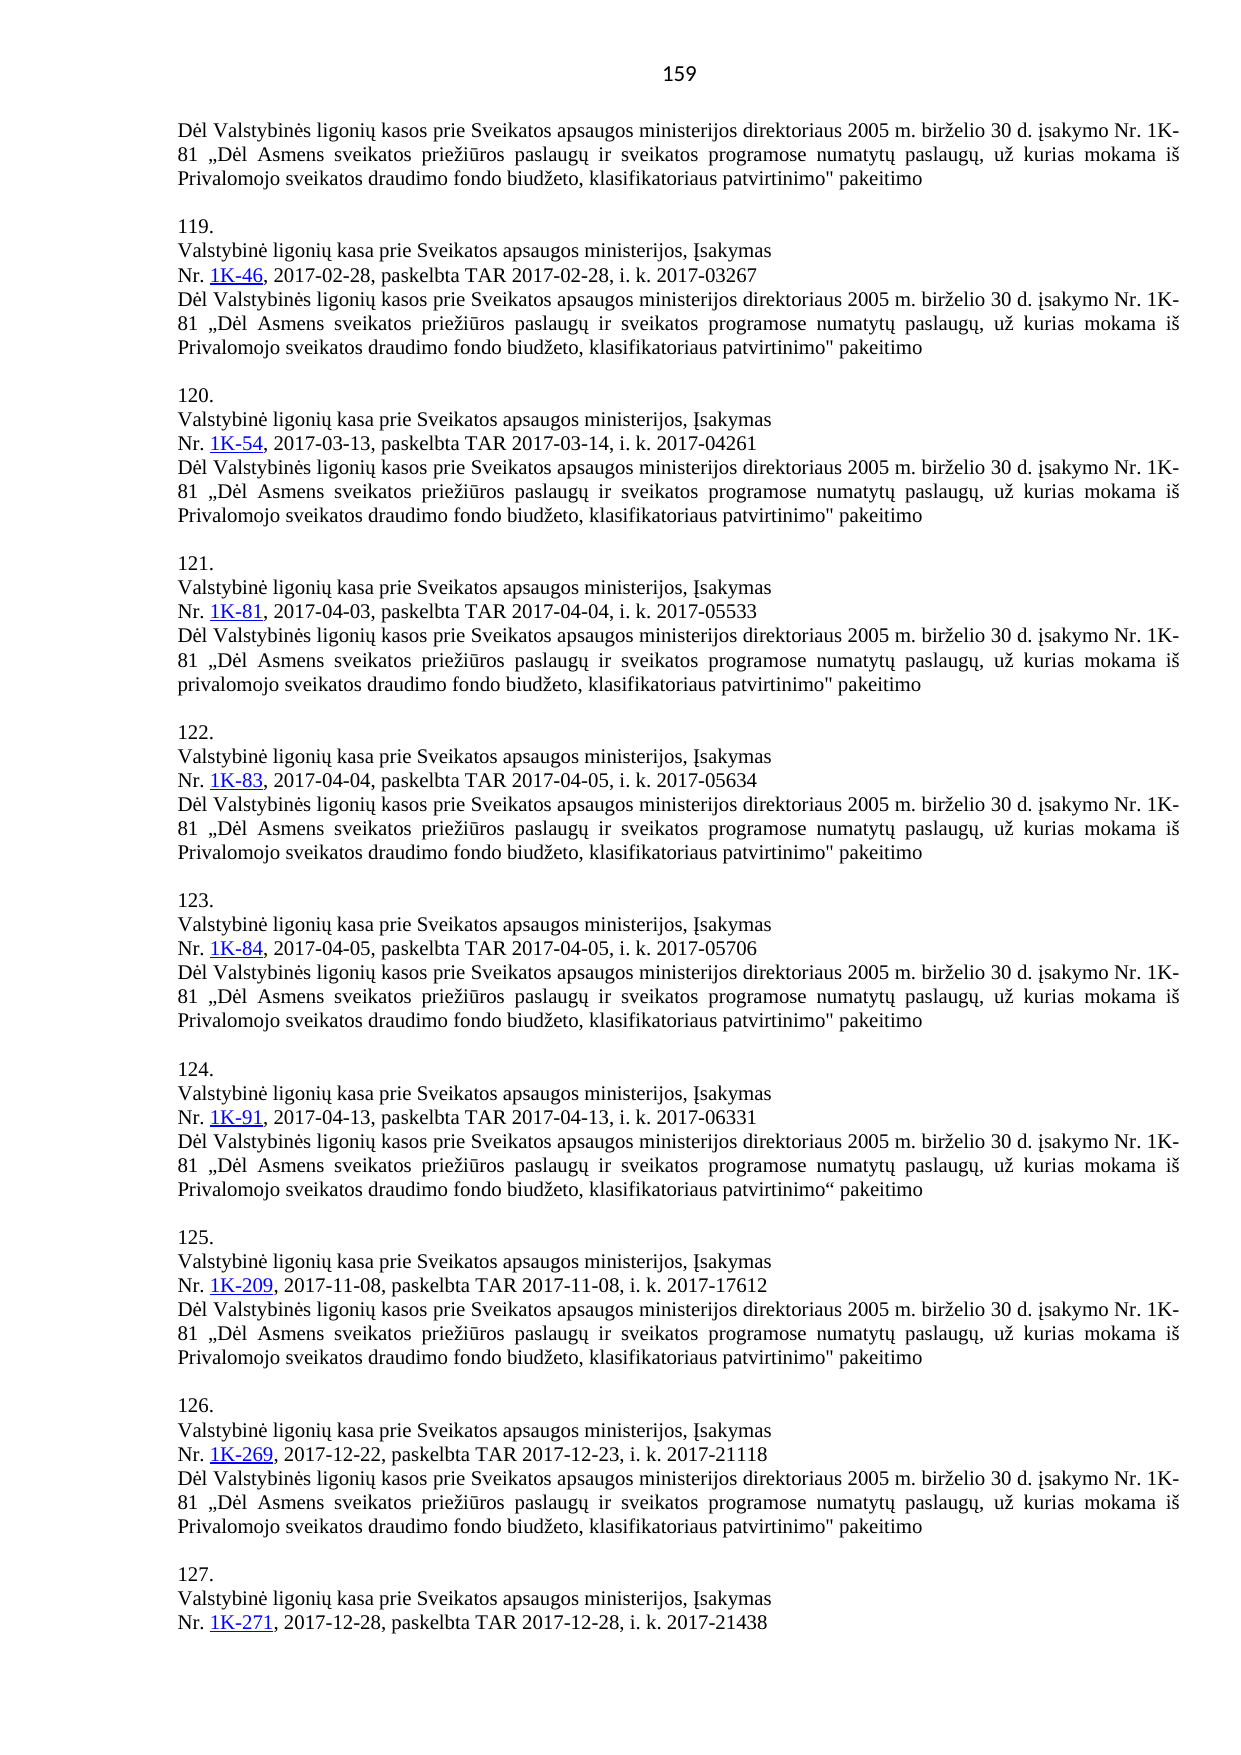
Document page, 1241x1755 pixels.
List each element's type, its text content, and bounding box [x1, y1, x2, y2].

text Dėl Valstybinės ligonių kasos prie Sveikatos apsaugos ministerijos direktoriaus 2005 m. birželio 30 d. įsakymo Nr. 1K-81 „Dėl Asmens sveikatos priežiūros paslaugų ir sveikatos programose numatytų paslaugų, už kurias mokama iš Privalomojo sveikatos draudimo fondo biudžeto, klasifikatoriaus patvirtinimo" pakeitimo [177, 455, 1181, 527]
text Dėl Valstybinės ligonių kasos prie Sveikatos apsaugos ministerijos direktoriaus 2005 m. birželio 30 d. įsakymo Nr. 1K-81 „Dėl Asmens sveikatos priežiūros paslaugų ir sveikatos programose numatytų paslaugų, už kurias mokama iš privalomojo sveikatos draudimo fondo biudžeto, klasifikatoriaus patvirtinimo" pakeitimo [177, 623, 1181, 696]
text Nr. 1K-84, 2017-04-05, paskelbta TAR 2017-04-05, i. k. 2017-05706 [177, 936, 1181, 960]
text Valstybinė ligonių kasa prie Sveikatos apsaugos ministerijos, Įsakymas [177, 1417, 1181, 1442]
text Nr. 1K-269, 2017-12-22, paskelbta TAR 2017-12-23, i. k. 2017-21118 [177, 1442, 1181, 1466]
text Nr. 1K-54, 2017-03-13, paskelbta TAR 2017-03-14, i. k. 2017-04261 [177, 431, 1181, 455]
text Nr. 1K-209, 2017-11-08, paskelbta TAR 2017-11-08, i. k. 2017-17612 [177, 1273, 1181, 1297]
text Dėl Valstybinės ligonių kasos prie Sveikatos apsaugos ministerijos direktoriaus 2005 m. birželio 30 d. įsakymo Nr. 1K-81 „Dėl Asmens sveikatos priežiūros paslaugų ir sveikatos programose numatytų paslaugų, už kurias mokama iš Privalomojo sveikatos draudimo fondo biudžeto, klasifikatoriaus patvirtinimo" pakeitimo [177, 1466, 1181, 1538]
text 124. [177, 1057, 1181, 1081]
text 121. [177, 551, 1181, 575]
text Valstybinė ligonių kasa prie Sveikatos apsaugos ministerijos, Įsakymas [177, 407, 1181, 431]
text Valstybinė ligonių kasa prie Sveikatos apsaugos ministerijos, Įsakymas [177, 912, 1181, 936]
text Nr. 1K-46, 2017-02-28, paskelbta TAR 2017-02-28, i. k. 2017-03267 [177, 262, 1181, 287]
text Valstybinė ligonių kasa prie Sveikatos apsaugos ministerijos, Įsakymas [177, 238, 1181, 262]
text Dėl Valstybinės ligonių kasos prie Sveikatos apsaugos ministerijos direktoriaus 2005 m. birželio 30 d. įsakymo Nr. 1K-81 „Dėl Asmens sveikatos priežiūros paslaugų ir sveikatos programose numatytų paslaugų, už kurias mokama iš Privalomojo sveikatos draudimo fondo biudžeto, klasifikatoriaus patvirtinimo" pakeitimo [177, 1297, 1181, 1369]
text Nr. 1K-91, 2017-04-13, paskelbta TAR 2017-04-13, i. k. 2017-06331 [177, 1105, 1181, 1129]
text Dėl Valstybinės ligonių kasos prie Sveikatos apsaugos ministerijos direktoriaus 2005 m. birželio 30 d. įsakymo Nr. 1K-81 „Dėl Asmens sveikatos priežiūros paslaugų ir sveikatos programose numatytų paslaugų, už kurias mokama iš Privalomojo sveikatos draudimo fondo biudžeto, klasifikatoriaus patvirtinimo" pakeitimo [177, 287, 1181, 359]
text Nr. 1K-83, 2017-04-04, paskelbta TAR 2017-04-05, i. k. 2017-05634 [177, 768, 1181, 792]
text Valstybinė ligonių kasa prie Sveikatos apsaugos ministerijos, Įsakymas [177, 1249, 1181, 1273]
text 122. [177, 720, 1181, 744]
text 125. [177, 1225, 1181, 1249]
text 127. [177, 1562, 1181, 1586]
text Dėl Valstybinės ligonių kasos prie Sveikatos apsaugos ministerijos direktoriaus 2005 m. birželio 30 d. įsakymo Nr. 1K-81 „Dėl Asmens sveikatos priežiūros paslaugų ir sveikatos programose numatytų paslaugų, už kurias mokama iš Privalomojo sveikatos draudimo fondo biudžeto, klasifikatoriaus patvirtinimo" pakeitimo [177, 792, 1181, 864]
text Dėl Valstybinės ligonių kasos prie Sveikatos apsaugos ministerijos direktoriaus 2005 m. birželio 30 d. įsakymo Nr. 1K-81 „Dėl Asmens sveikatos priežiūros paslaugų ir sveikatos programose numatytų paslaugų, už kurias mokama iš Privalomojo sveikatos draudimo fondo biudžeto, klasifikatoriaus patvirtinimo" pakeitimo [177, 118, 1181, 190]
text Valstybinė ligonių kasa prie Sveikatos apsaugos ministerijos, Įsakymas [177, 575, 1181, 599]
text Valstybinė ligonių kasa prie Sveikatos apsaugos ministerijos, Įsakymas [177, 1081, 1181, 1105]
text 126. [177, 1393, 1181, 1417]
text Valstybinė ligonių kasa prie Sveikatos apsaugos ministerijos, Įsakymas [177, 1586, 1181, 1610]
text Dėl Valstybinės ligonių kasos prie Sveikatos apsaugos ministerijos direktoriaus 2005 m. birželio 30 d. įsakymo Nr. 1K-81 „Dėl Asmens sveikatos priežiūros paslaugų ir sveikatos programose numatytų paslaugų, už kurias mokama iš Privalomojo sveikatos draudimo fondo biudžeto, klasifikatoriaus patvirtinimo“ pakeitimo [177, 1129, 1181, 1201]
text 119. [177, 214, 1181, 238]
text Nr. 1K-81, 2017-04-03, paskelbta TAR 2017-04-04, i. k. 2017-05533 [177, 599, 1181, 623]
text 123. [177, 888, 1181, 912]
text Valstybinė ligonių kasa prie Sveikatos apsaugos ministerijos, Įsakymas [177, 744, 1181, 768]
text 120. [177, 383, 1181, 407]
text Nr. 1K-271, 2017-12-28, paskelbta TAR 2017-12-28, i. k. 2017-21438 [177, 1610, 1181, 1634]
text Dėl Valstybinės ligonių kasos prie Sveikatos apsaugos ministerijos direktoriaus 2005 m. birželio 30 d. įsakymo Nr. 1K-81 „Dėl Asmens sveikatos priežiūros paslaugų ir sveikatos programose numatytų paslaugų, už kurias mokama iš Privalomojo sveikatos draudimo fondo biudžeto, klasifikatoriaus patvirtinimo" pakeitimo [177, 960, 1181, 1032]
